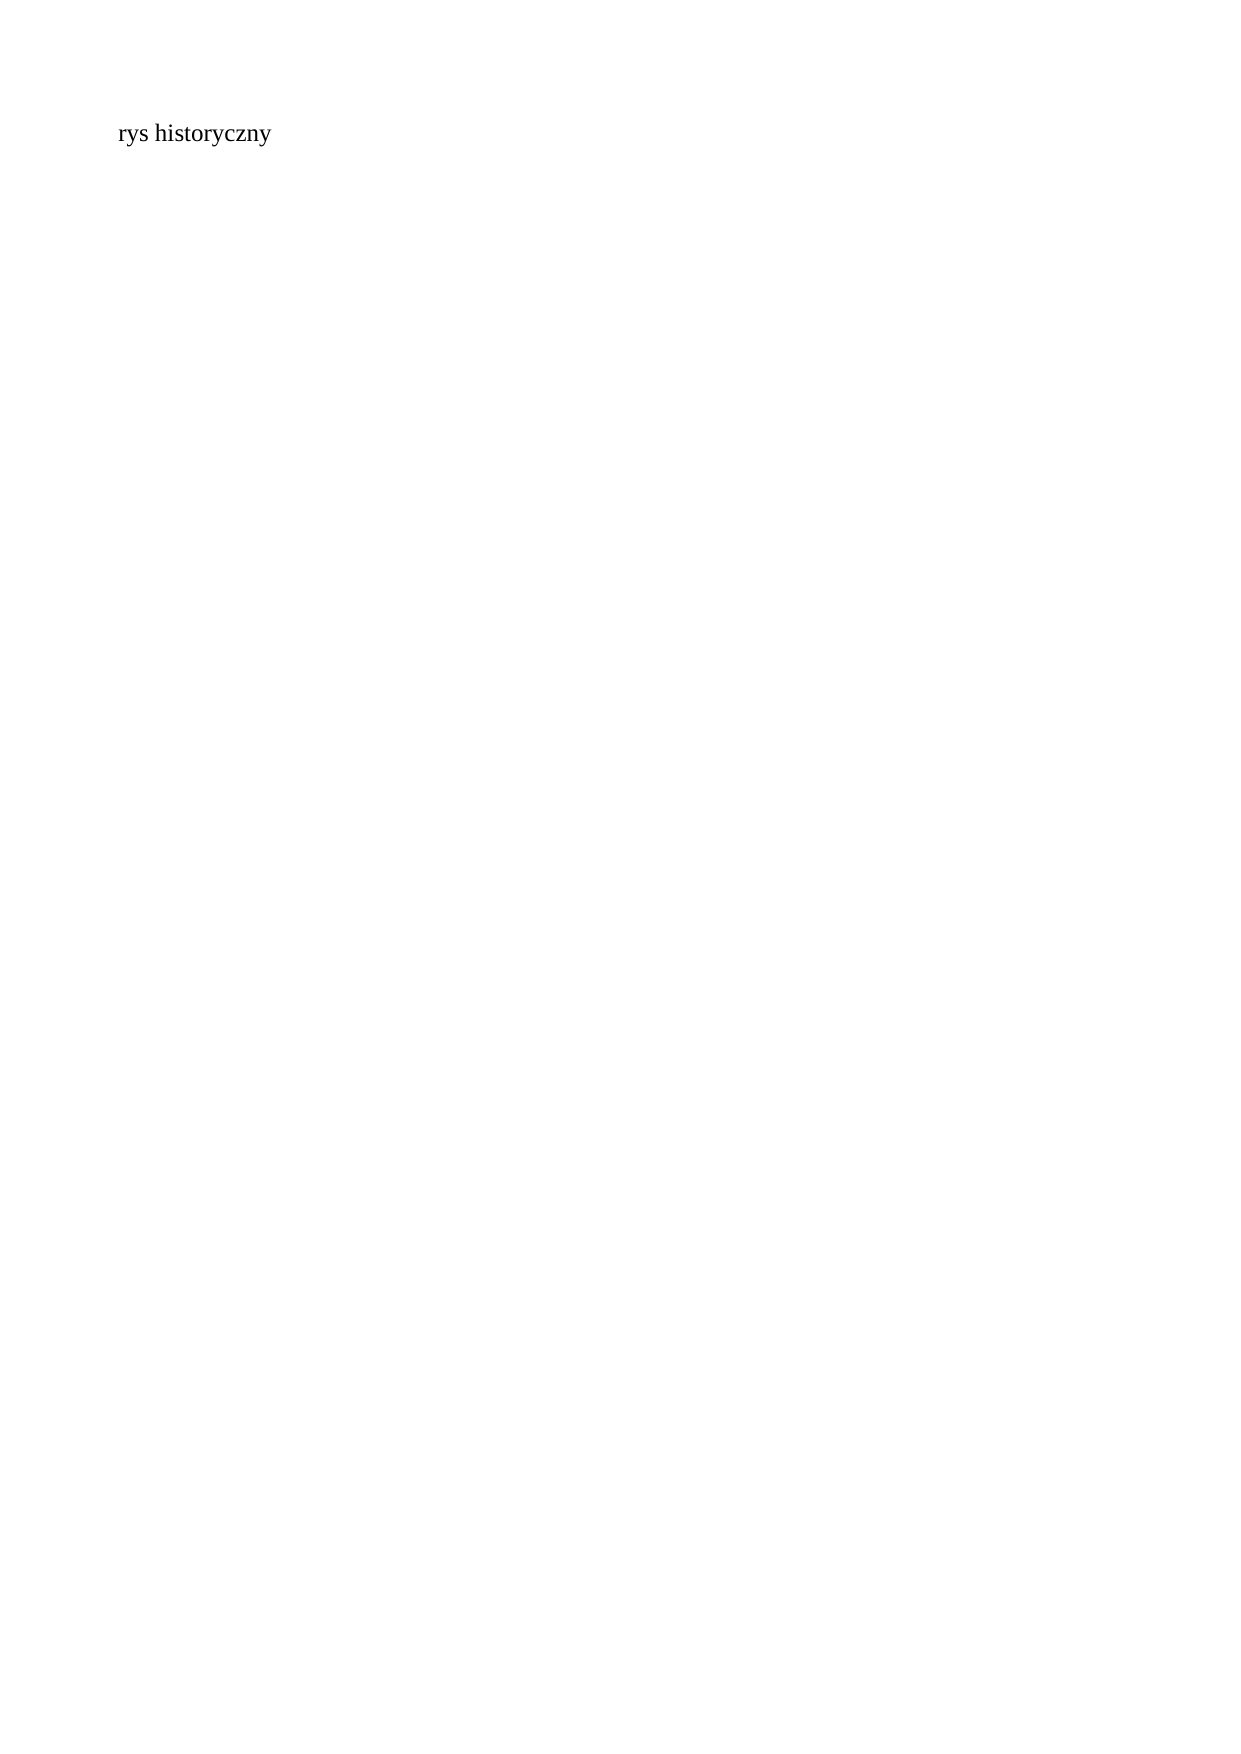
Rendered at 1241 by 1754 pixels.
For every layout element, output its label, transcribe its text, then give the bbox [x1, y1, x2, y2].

text rys historyczny [118, 118, 1122, 147]
